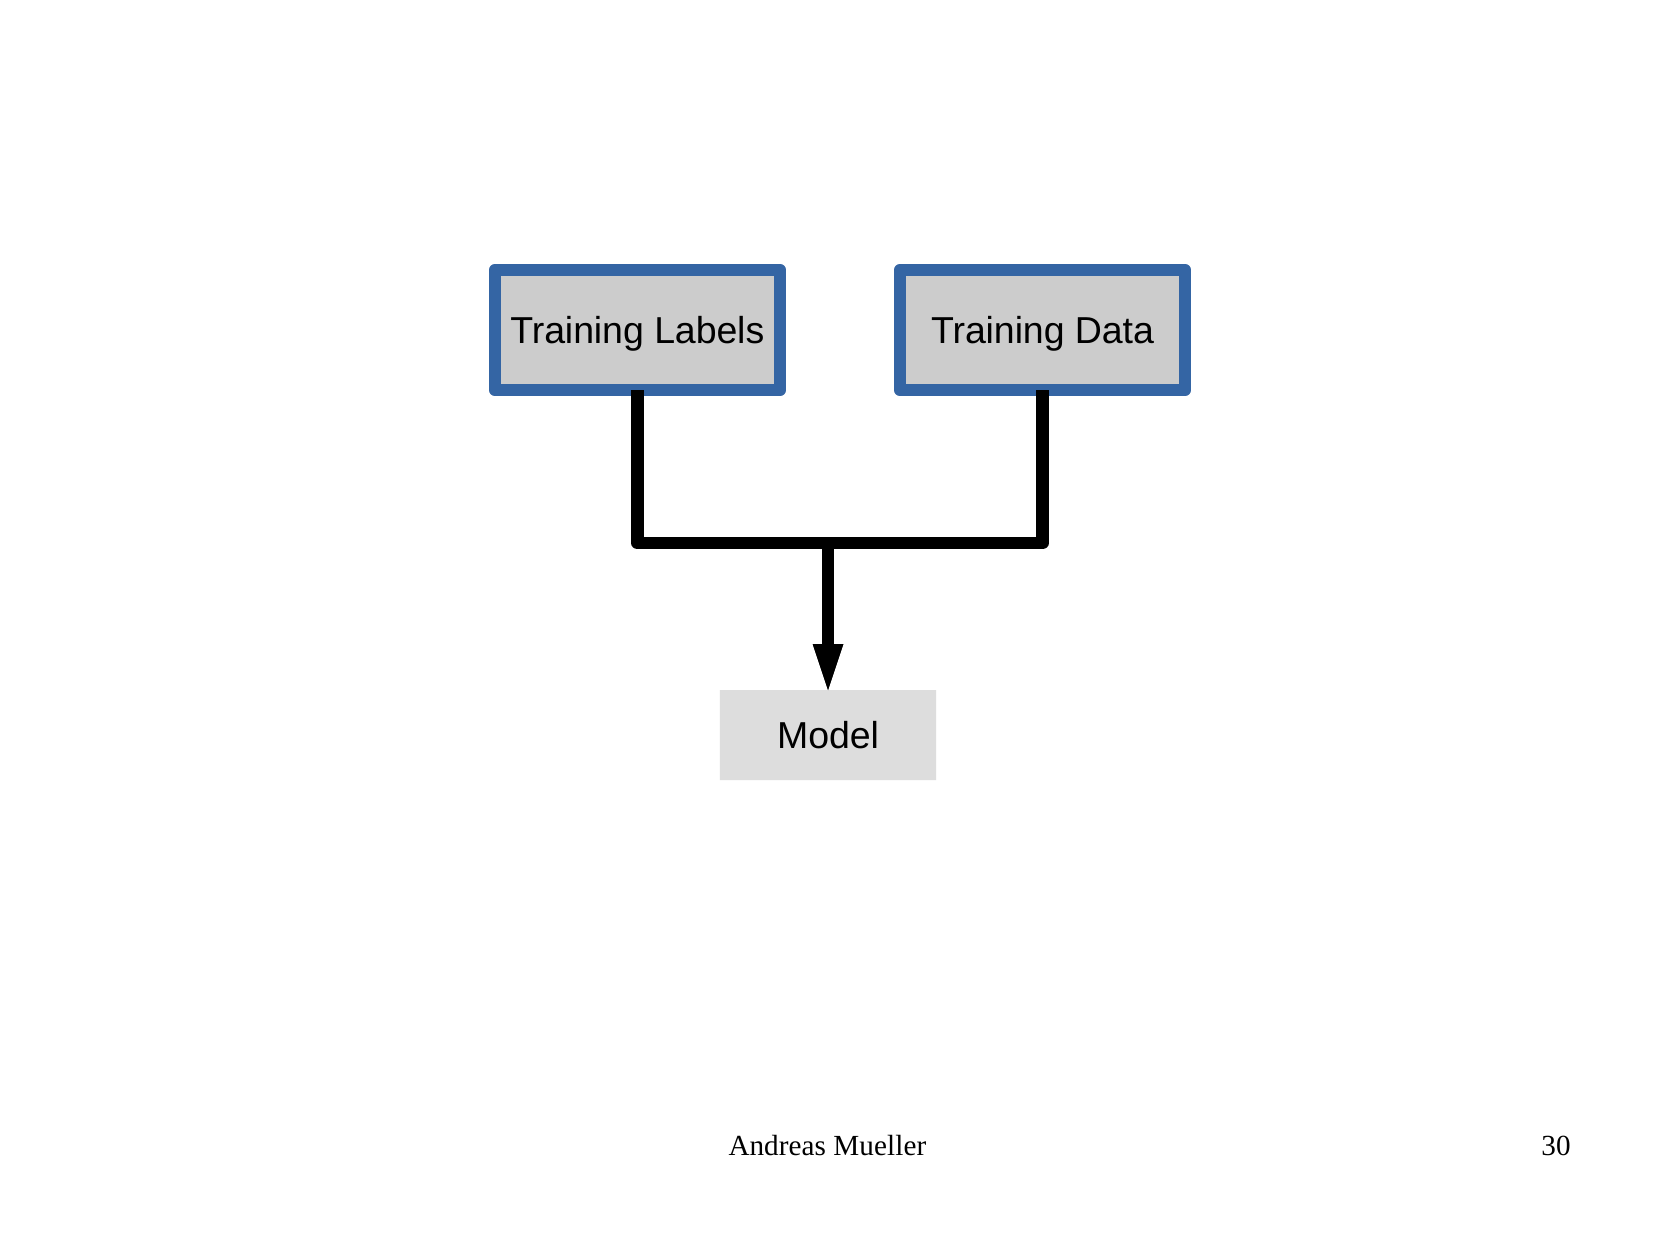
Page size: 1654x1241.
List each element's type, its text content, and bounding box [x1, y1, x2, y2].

text_box Training Labels [495, 270, 781, 391]
text_box Training Data [900, 270, 1186, 391]
text_box Model [719, 690, 937, 781]
